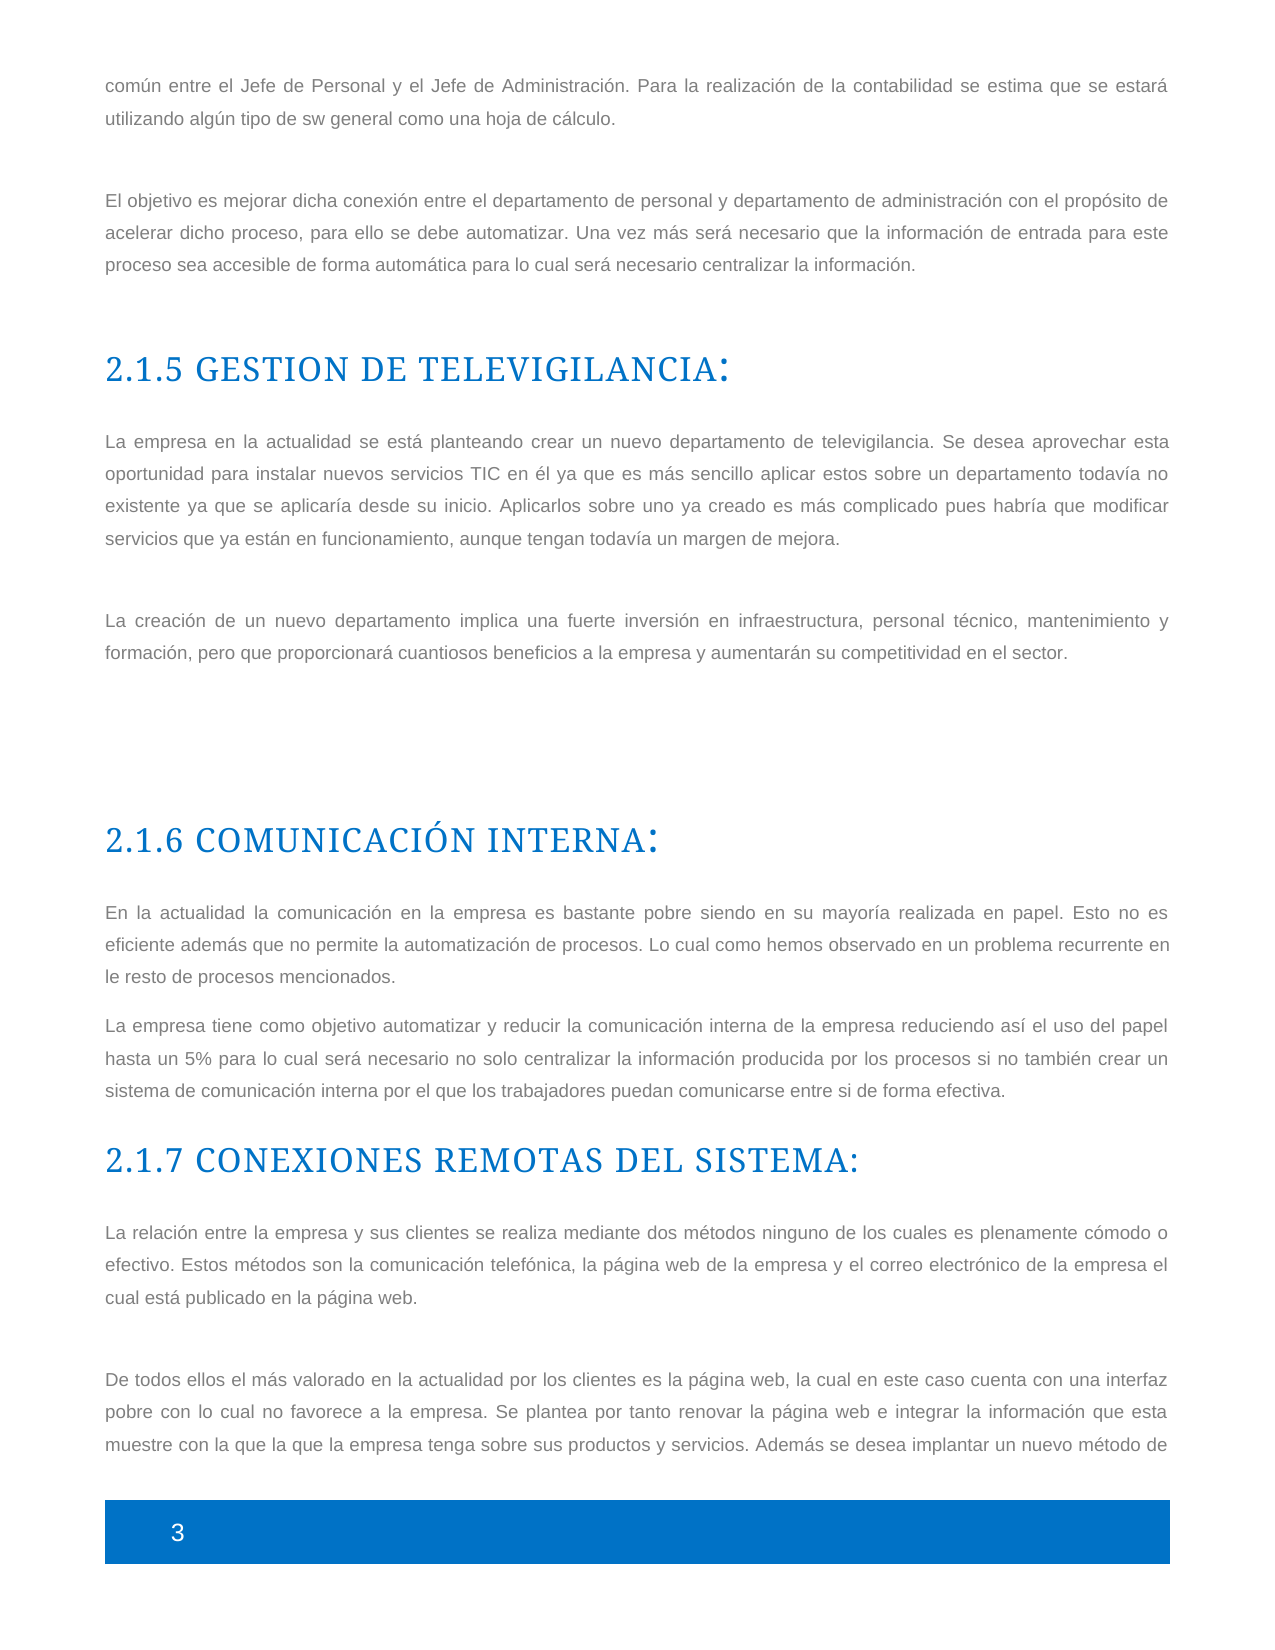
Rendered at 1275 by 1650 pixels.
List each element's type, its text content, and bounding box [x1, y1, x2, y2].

text La empresa en la actualidad se está planteando crear un nuevo departamento de televigilancia. Se desea aprovechar esta oportunidad para instalar nuevos servicios TIC en él ya que es más sencillo aplicar estos sobre un departamento todavía no existente ya que se aplicaría desde su inicio. Aplicarlos sobre uno ya creado es más complicado pues habría que modificar servicios que ya están en funcionamiento, aunque tengan todavía un margen de mejora. [105, 431, 1170, 549]
subtitle 2.1.5 GESTION DE TELEVIGILANCIA: [105, 336, 1170, 393]
text La relación entre la empresa y sus clientes se realiza mediante dos métodos ninguno de los cuales es plenamente cómodo o efectivo. Estos métodos son la comunicación telefónica, la página web de la empresa y el correo electrónico de la empresa el cual está publicado en la página web. [105, 1222, 1170, 1308]
text La creación de un nuevo departamento implica una fuerte inversión en infraestructura, personal técnico, mantenimiento y formación, pero que proporcionará cuantiosos beneficios a la empresa y aumentarán su competitividad en el sector. [105, 610, 1170, 664]
subtitle 2.1.6 COMUNICACIÓN INTERNA: [105, 807, 1170, 864]
text El objetivo es mejorar dicha conexión entre el departamento de personal y departamento de administración con el propósito de acelerar dicho proceso, para ello se debe automatizar. Una vez más será necesario que la información de entrada para este proceso sea accesible de forma automática para lo cual será necesario centralizar la información. [105, 189, 1170, 276]
text De todos ellos el más valorado en la actualidad por los clientes es la página web, la cual en este caso cuenta con una interfaz pobre con lo cual no favorece a la empresa. Se plantea por tanto renovar la página web e integrar la información que esta muestre con la que la que la empresa tenga sobre sus productos y servicios. Además se desea implantar un nuevo método de [105, 1369, 1170, 1455]
subtitle 2.1.7 CONEXIONES REMOTAS DEL SISTEMA: [105, 1137, 1170, 1182]
text común entre el Jefe de Personal y el Jefe de Administración. Para la realización de la contabilidad se estima que se estará utilizando algún tipo de sw general como una hoja de cálculo. [105, 75, 1170, 129]
text En la actualidad la comunicación en la empresa es bastante pobre siendo en su mayoría realizada en papel. Esto no es eficiente además que no permite la automatización de procesos. Lo cual como hemos observado en un problema recurrente en le resto de procesos mencionados. [105, 902, 1170, 988]
text La empresa tiene como objetivo automatizar y reducir la comunicación interna de la empresa reduciendo así el uso del papel hasta un 5% para lo cual será necesario no solo centralizar la información producida por los procesos si no también crear un sistema de comunicación interna por el que los trabajadores puedan comunicarse entre si de forma efectiva. [105, 1015, 1170, 1101]
